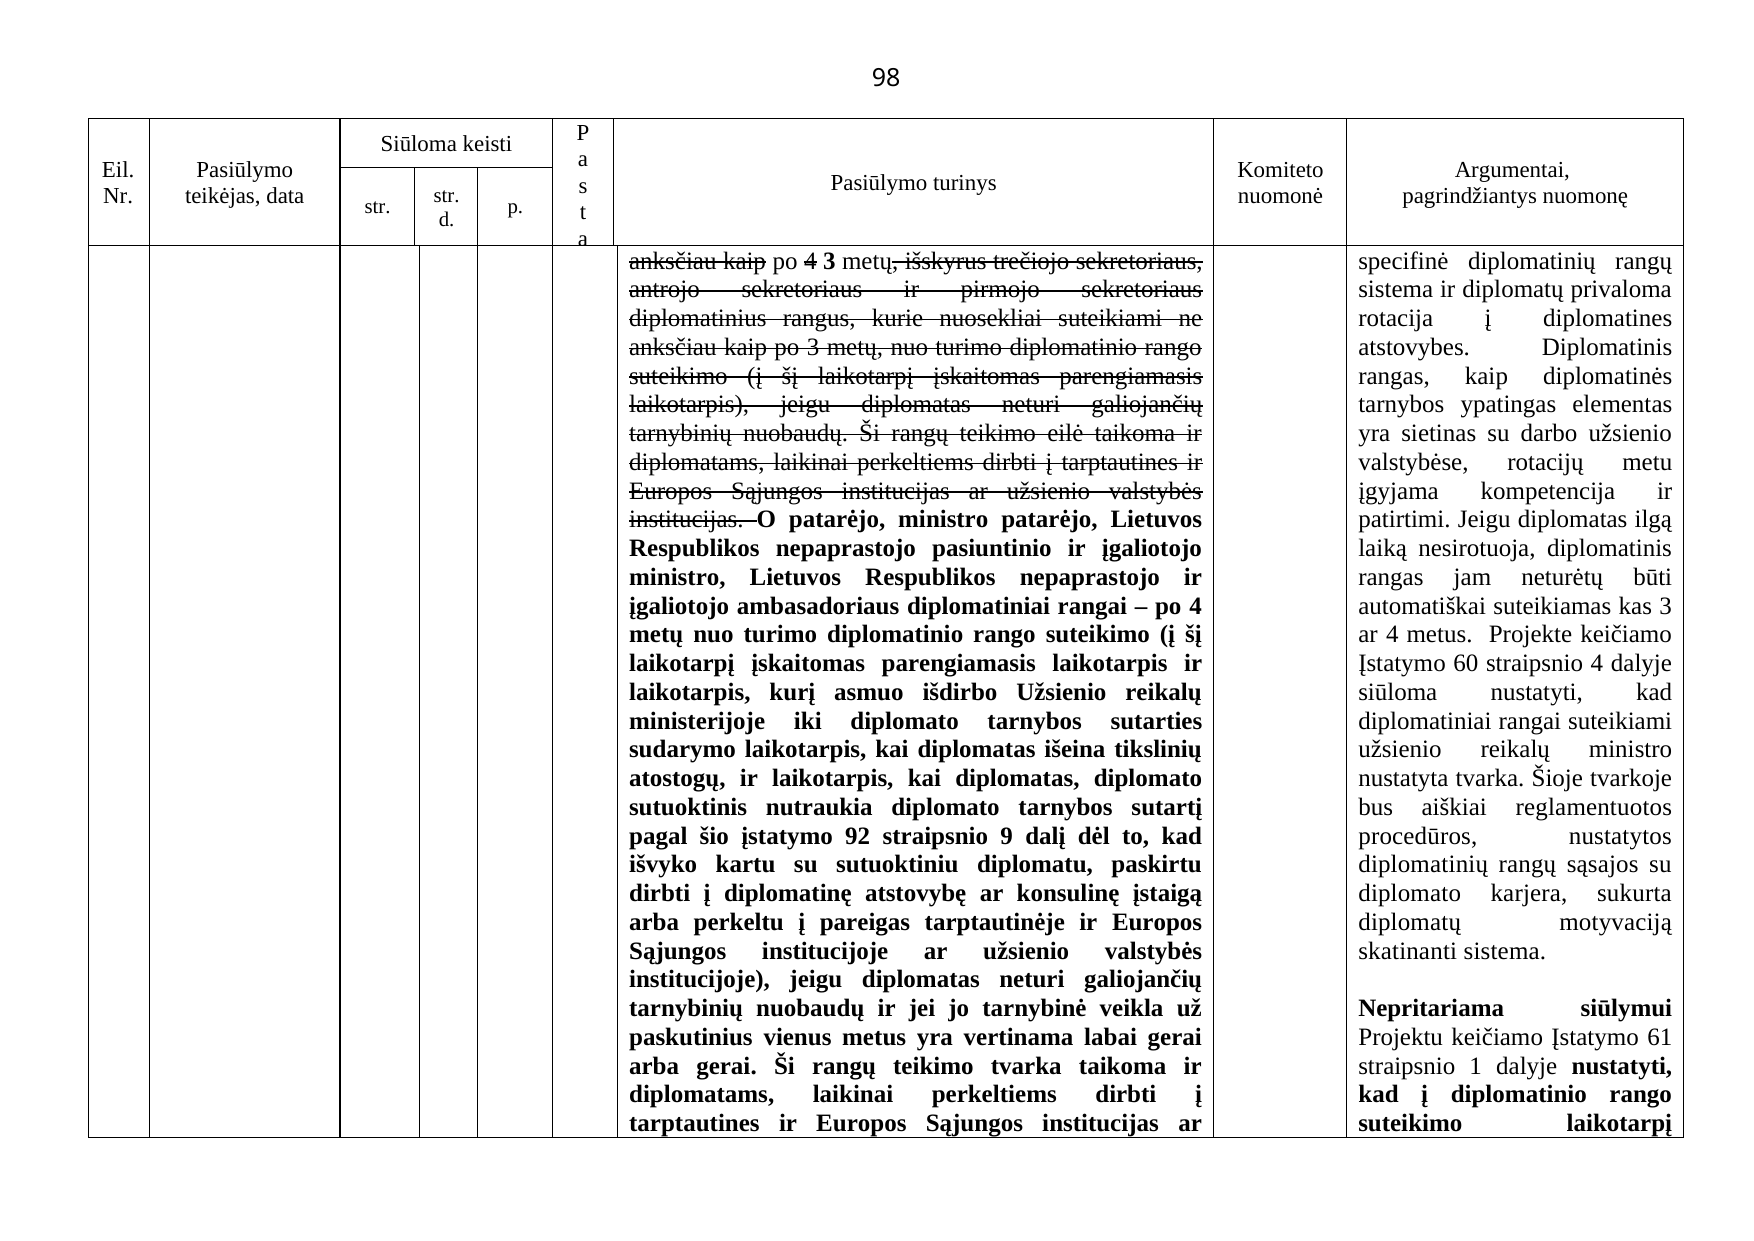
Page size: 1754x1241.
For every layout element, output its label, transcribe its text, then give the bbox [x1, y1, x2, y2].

table_cell [553, 246, 617, 1137]
table_cell [420, 246, 477, 1137]
table_header Pastabos [553, 119, 613, 245]
table_cell anksčiau kaip po 4 3 metų, išskyrus trečiojo sekretoriaus, antrojo sekretoriaus ir pirmojo sekretoriaus diplomatinius rangus, kurie nuosekliai suteikiami ne anksčiau kaip po 3 metų, nuo turimo diplomatinio rango suteikimo (į šį laikotarpį įskaitomas parengiamasis laikotarpis), jeigu diplomatas neturi galiojančių tarnybinių nuobaudų. Ši rangų teikimo eilė taikoma ir diplomatams, laikinai perkeltiems dirbti į tarptautines ir Europos Sąjungos institucijas ar užsienio valstybės institucijas. O patarėjo, ministro patarėjo, Lietuvos Respublikos nepaprastojo pasiuntinio ir įgaliotojo ministro, Lietuvos Respublikos nepaprastojo ir įgaliotojo ambasadoriaus diplomatiniai rangai – po 4 metų nuo turimo diplomatinio rango suteikimo (į šį laikotarpį įskaitomas parengiamasis laikotarpis ir laikotarpis, kurį asmuo išdirbo Užsienio reikalų ministerijoje iki diplomato tarnybos sutarties sudarymo laikotarpis, kai diplomatas išeina tikslinių atostogų, ir laikotarpis, kai diplomatas, diplomato sutuoktinis nutraukia diplomato tarnybos sutartį pagal šio įstatymo 92 straipsnio 9 dalį dėl to, kad išvyko kartu su sutuoktiniu diplomatu, paskirtu dirbti į diplomatinę atstovybę ar konsulinę įstaigą arba perkeltu į pareigas tarptautinėje ir Europos Sąjungos institucijoje ar užsienio valstybės institucijoje), jeigu diplomatas neturi galiojančių tarnybinių nuobaudų ir jei jo tarnybinė veikla už paskutinius vienus metus yra vertinama labai gerai arba gerai. Ši rangų teikimo tvarka taikoma ir diplomatams, laikinai perkeltiems dirbti į tarptautines ir Europos Sąjungos institucijas ar [618, 246, 1213, 1137]
table_header Eil. Nr. [89, 119, 149, 245]
table_cell [89, 246, 149, 1137]
table_header Pasiūlymo turinys [614, 119, 1213, 245]
table_cell [150, 246, 339, 1137]
table_cell str. d. [415, 168, 477, 245]
table_cell p. [478, 168, 552, 245]
table_cell [341, 246, 419, 1137]
table_header Siūloma keisti [341, 119, 552, 167]
table_header Komiteto nuomonė [1214, 119, 1346, 245]
table_cell [1214, 246, 1346, 1137]
table_cell [478, 246, 552, 1137]
table_cell specifinė diplomatinių rangų sistema ir diplomatų privaloma rotacija į diplomatines atstovybes. Diplomatinis rangas, kaip diplomatinės tarnybos ypatingas elementas yra sietinas su darbo užsienio valstybėse, rotacijų metu įgyjama kompetencija ir patirtimi. Jeigu diplomatas ilgą laiką nesirotuoja, diplomatinis rangas jam neturėtų būti automatiškai suteikiamas kas 3 ar 4 metus. Projekte keičiamo Įstatymo 60 straipsnio 4 dalyje siūloma nustatyti, kad diplomatiniai rangai suteikiami užsienio reikalų ministro nustatyta tvarka. Šioje tvarkoje bus aiškiai reglamentuotos procedūros, nustatytos diplomatinių rangų sąsajos su diplomato karjera, sukurta diplomatų motyvaciją skatinanti sistema. Nepritariama siūlymui Projektu keičiamo Įstatymo 61 straipsnio 1 dalyje nustatyti, kad į diplomatinio rango suteikimo laikotarpį [1347, 246, 1683, 1137]
table_header Argumentai, pagrindžiantys nuomonę [1347, 119, 1683, 245]
table_header Pasiūlymo teikėjas, data [150, 119, 339, 245]
table_cell str. [341, 168, 414, 245]
